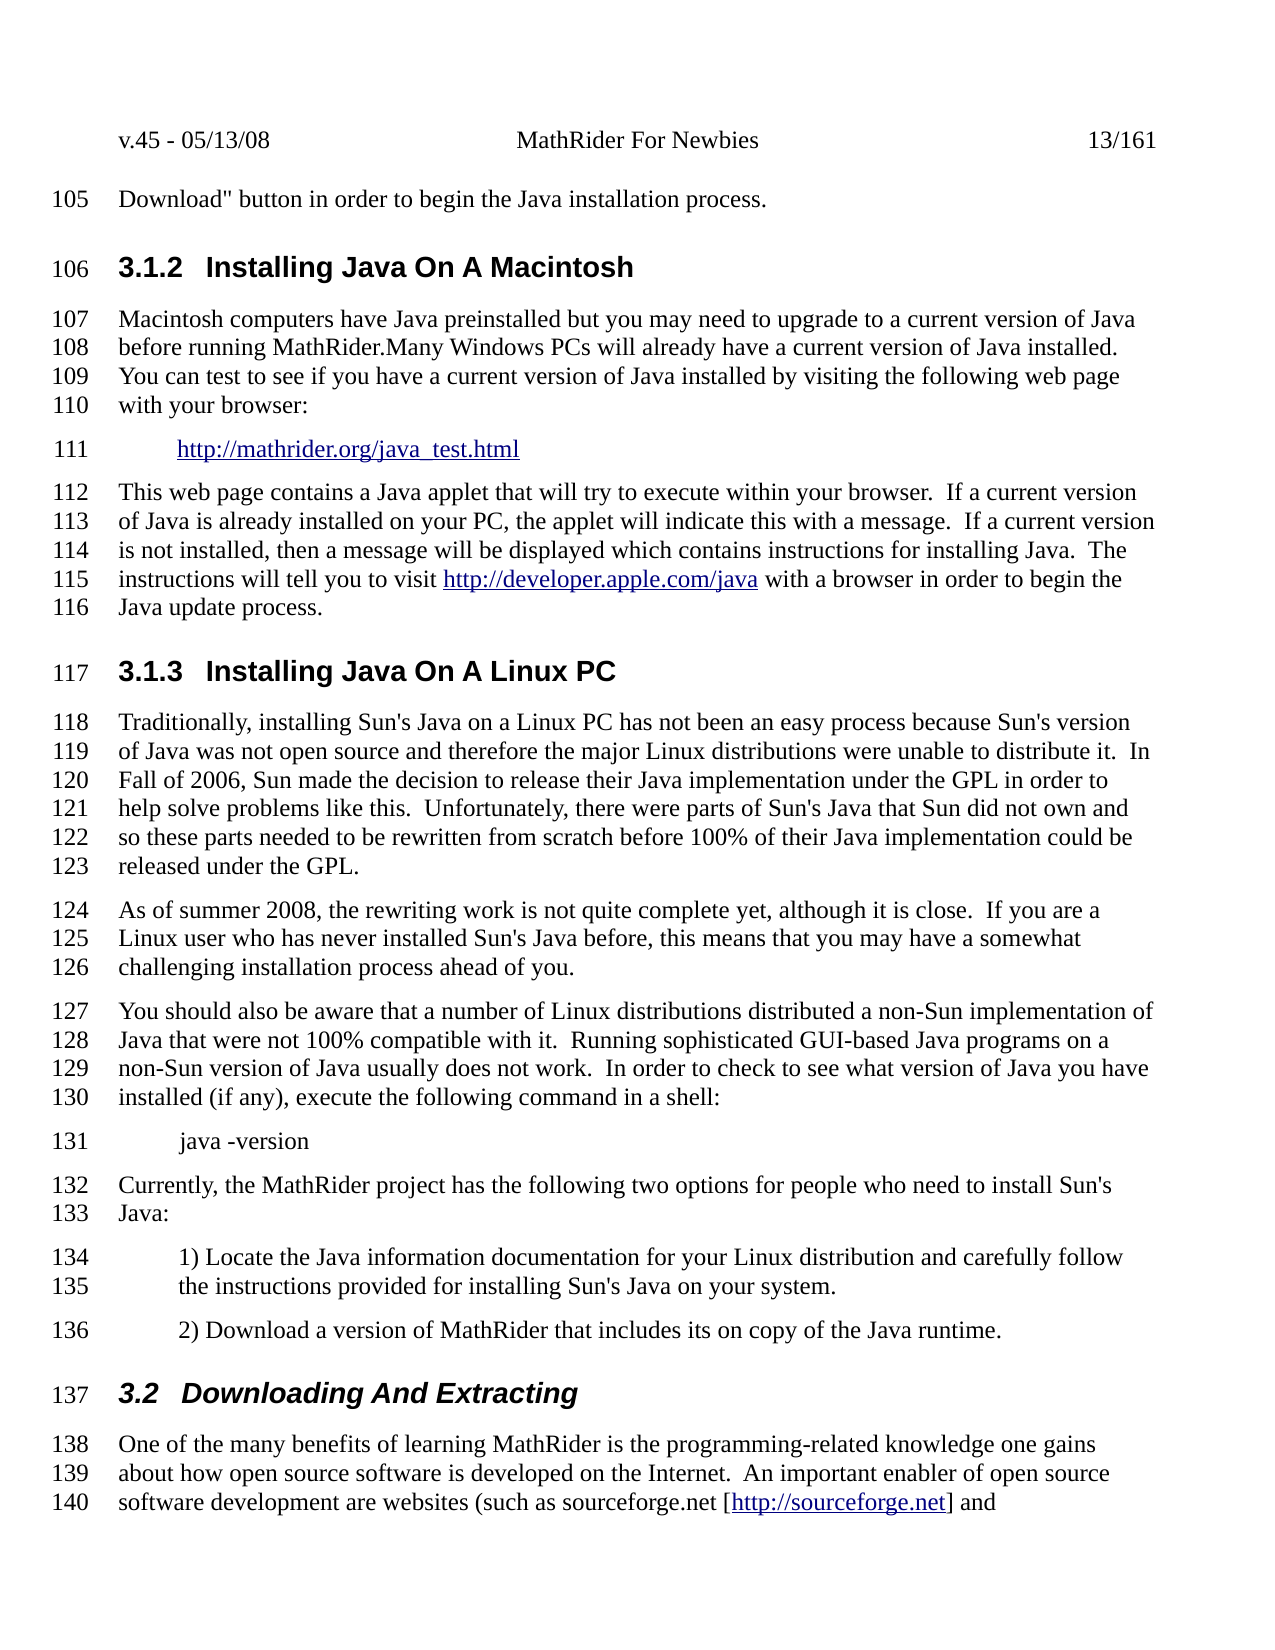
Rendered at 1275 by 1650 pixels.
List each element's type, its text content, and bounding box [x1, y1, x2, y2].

subtitle Installing Java On A Macintosh [118, 250, 1157, 284]
text 2) Download a version of MathRider that includes its on copy of the Java runtime. [178, 1315, 1157, 1343]
text Currently, the MathRider project has the following two options for people who need to install Sun's Java: [118, 1170, 1157, 1227]
text As of summer 2008, the rewriting work is not quite complete yet, although it is close. If you are a Linux user who has never installed Sun's Java before, this means that you may have a somewhat challenging installation process ahead of you. [118, 895, 1157, 981]
text 1) Locate the Java information documentation for your Linux distribution and carefully follow the instructions provided for installing Sun's Java on your system. [178, 1242, 1157, 1300]
subtitle Downloading And Extracting [118, 1376, 1157, 1409]
subtitle Installing Java On A Linux PC [118, 654, 1157, 687]
text Traditionally, installing Sun's Java on a Linux PC has not been an easy process because Sun's version of Java was not open source and therefore the major Linux distributions were unable to distribute it. In Fall of 2006, Sun made the decision to release their Java implementation under the GPL in order to help solve problems like this. Unfortunately, there were parts of Sun's Java that Sun did not own and so these parts needed to be rewritten from scratch before 100% of their Java implementation could be released under the GPL. [118, 707, 1157, 880]
text Download" button in order to begin the Java installation process. [118, 184, 1157, 213]
text You should also be aware that a number of Linux distributions distributed a non-Sun implementation of Java that were not 100% compatible with it. Running sophisticated GUI-based Java programs on a non-Sun version of Java usually does not work. In order to check to see what version of Java you have installed (if any), execute the following command in a shell: [118, 996, 1157, 1111]
text One of the many benefits of learning MathRider is the programming-related knowledge one gains about how open source software is developed on the Internet. An important enabler of open source software development are websites (such as sourceforge.net [http://sourceforge.net] and [118, 1429, 1157, 1516]
text http://mathrider.org/java_test.html [177, 434, 1157, 462]
text java -version [179, 1126, 1157, 1155]
text This web page contains a Java applet that will try to execute within your browser. If a current version of Java is already installed on your PC, the applet will indicate this with a message. If a current version is not installed, then a message will be displayed which contains instructions for installing Java. The instructions will tell you to visit http://developer.apple.com/java with a browser in order to begin the Java update process. [118, 477, 1157, 621]
text Macintosh computers have Java preinstalled but you may need to upgrade to a current version of Java before running MathRider.Many Windows PCs will already have a current version of Java installed. You can test to see if you have a current version of Java installed by visiting the following web page with your browser: [118, 304, 1157, 419]
